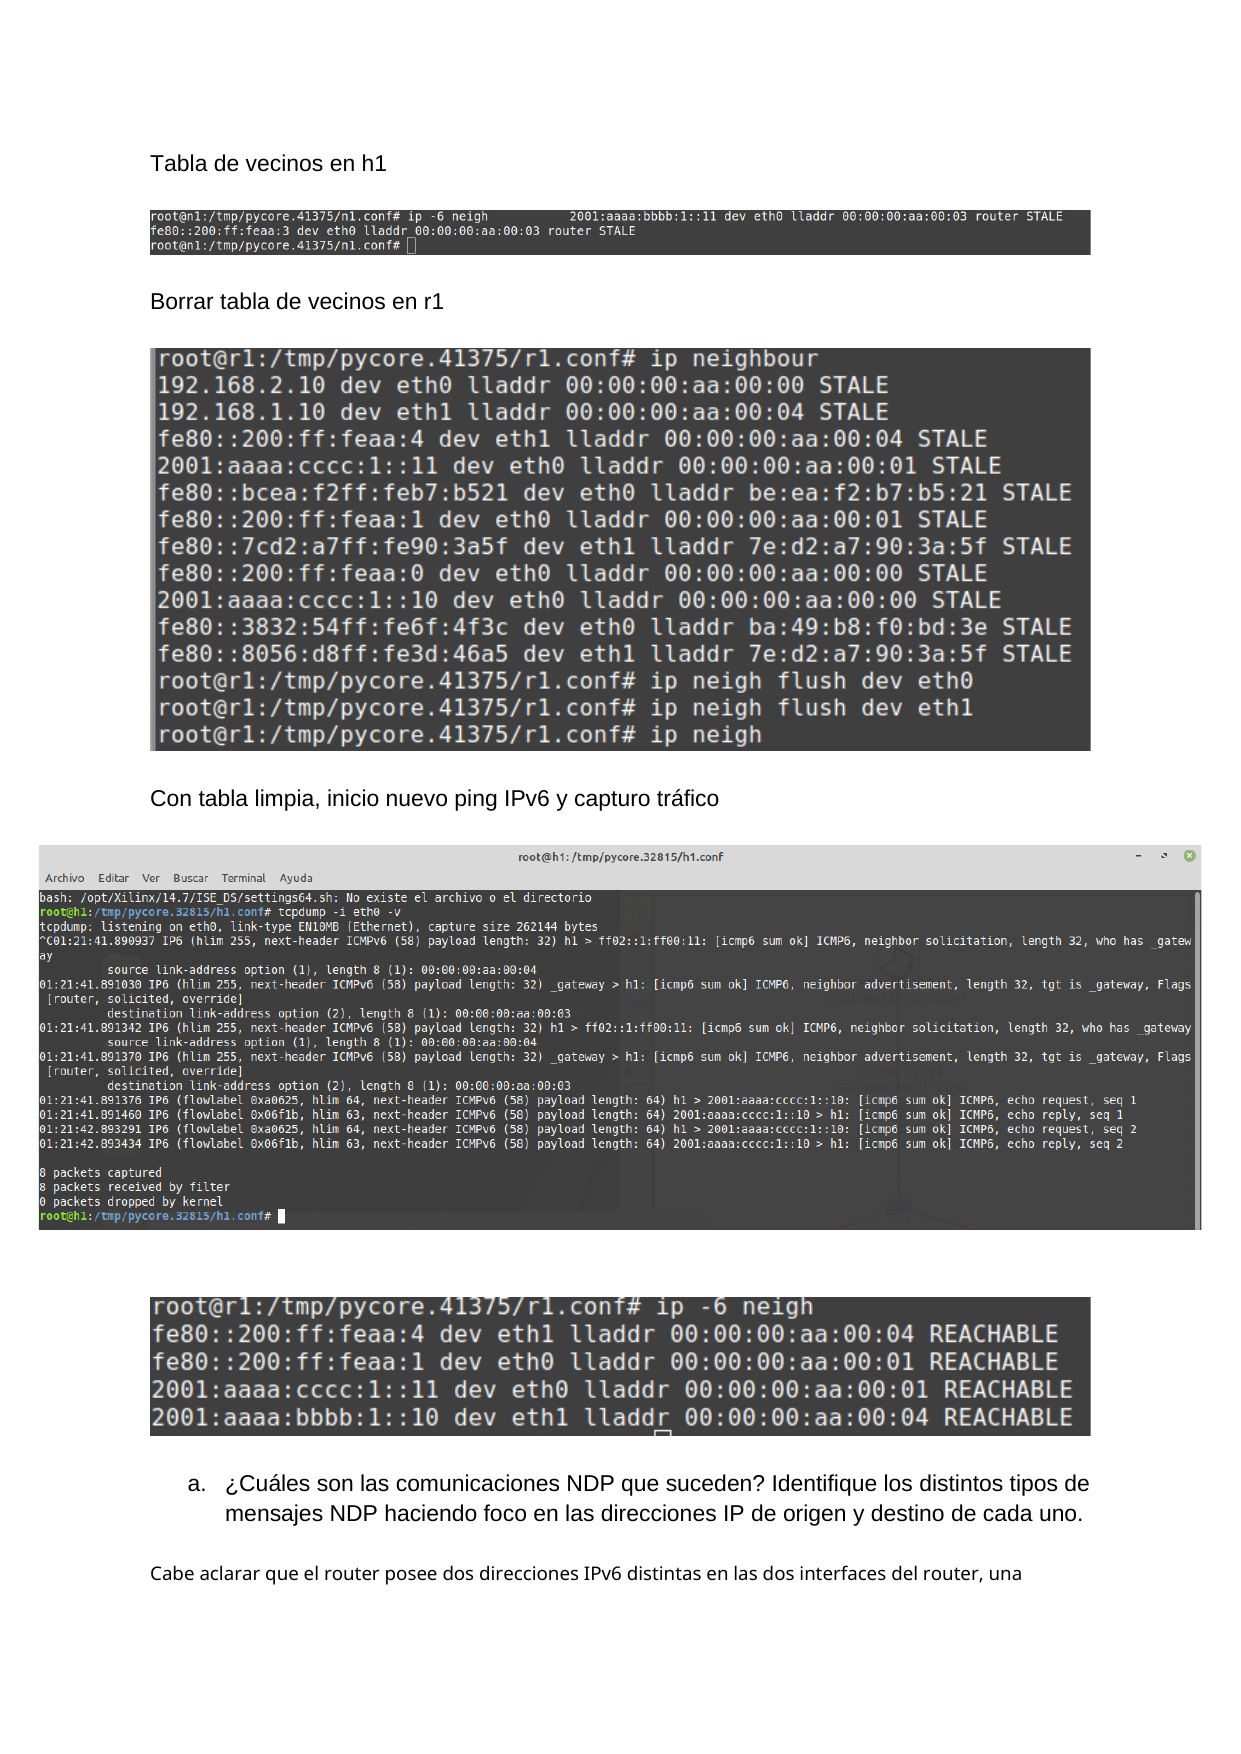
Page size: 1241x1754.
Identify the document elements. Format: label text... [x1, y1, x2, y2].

picture [38, 845, 1202, 1230]
picture [150, 348, 1091, 751]
picture [150, 1297, 1091, 1436]
text Con tabla limpia, inicio nuevo ping IPv6 y capturo tráfico [150, 785, 1090, 811]
text Tabla de vecinos en h1 [150, 150, 1090, 176]
list ¿Cuáles son las comunicaciones NDP que suceden? Identifique los distintos tipos de mensajes NDP haciendo foco en las direcciones IP de origen y destino de cada uno. [187, 1469, 1090, 1526]
picture [150, 210, 1091, 255]
text Cabe aclarar que el router posee dos direcciones IPv6 distintas en las dos interfaces del router, una [150, 1560, 1090, 1586]
text Borrar tabla de vecinos en r1 [150, 288, 1090, 314]
